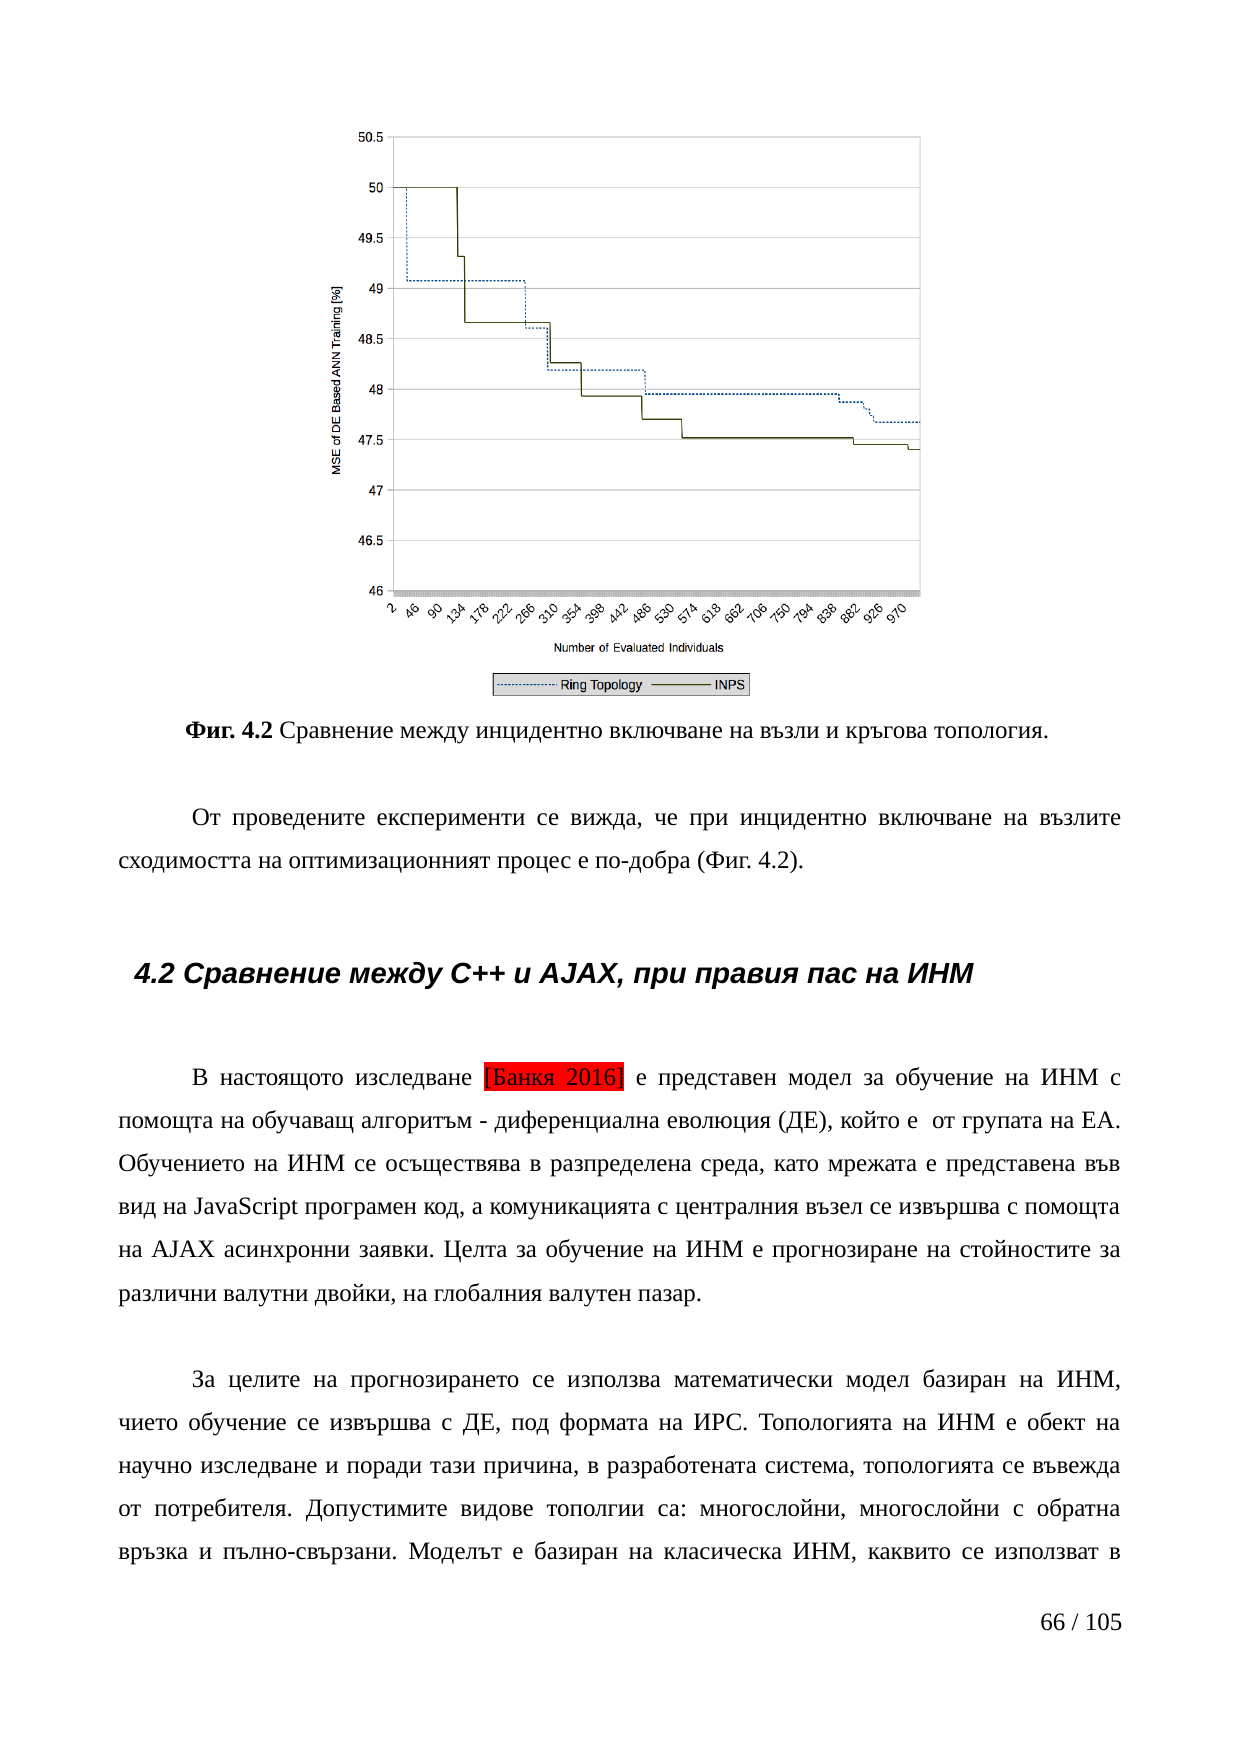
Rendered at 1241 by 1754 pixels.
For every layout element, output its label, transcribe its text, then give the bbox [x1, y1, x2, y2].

text От проведените експерименти се вижда, че при инцидентно включване на възлите сходимостта на оптимизационният процес е по-добра (Фиг. 4.2). [118, 802, 1122, 873]
text Фиг. 4.2 Сравнение между инцидентно включване на възли и кръгова топология. [118, 701, 1122, 744]
picture [310, 118, 931, 701]
text В настоящото изследване [Банкя 2016] е представен модел за обучение на ИНМ с помощта на обучаващ алгоритъм - диференциална еволюция (ДЕ), който е от групата на ЕА. Обучението на ИНМ се осъществява в разпределена среда, като мрежата е представена във вид на JavaScript програмен код, а комуникацията с централния възел се извършва с помощта на AJAX асинхронни заявки. Целта за обучение на ИНМ е прогнозиране на стойностите за различни валутни двойки, на глобалния валутен пазар. [118, 1062, 1122, 1306]
subtitle 4.2 Сравнение между C++ и AJAX, при правия пас на ИНМ [118, 956, 1122, 989]
text За целите на прогнозирането се използва математически модел базиран на ИНМ, чието обучение се извършва с ДЕ, под формата на ИРС. Топологията на ИНМ е обект на научно изследване и поради тази причина, в разработената система, топологията се въвежда от потребителя. Допустимите видове тополгии са: многослойни, многослойни с обратна връзка и пълно-свързани. Моделът е базиран на класическа ИНМ, каквито се използват в [118, 1364, 1122, 1565]
